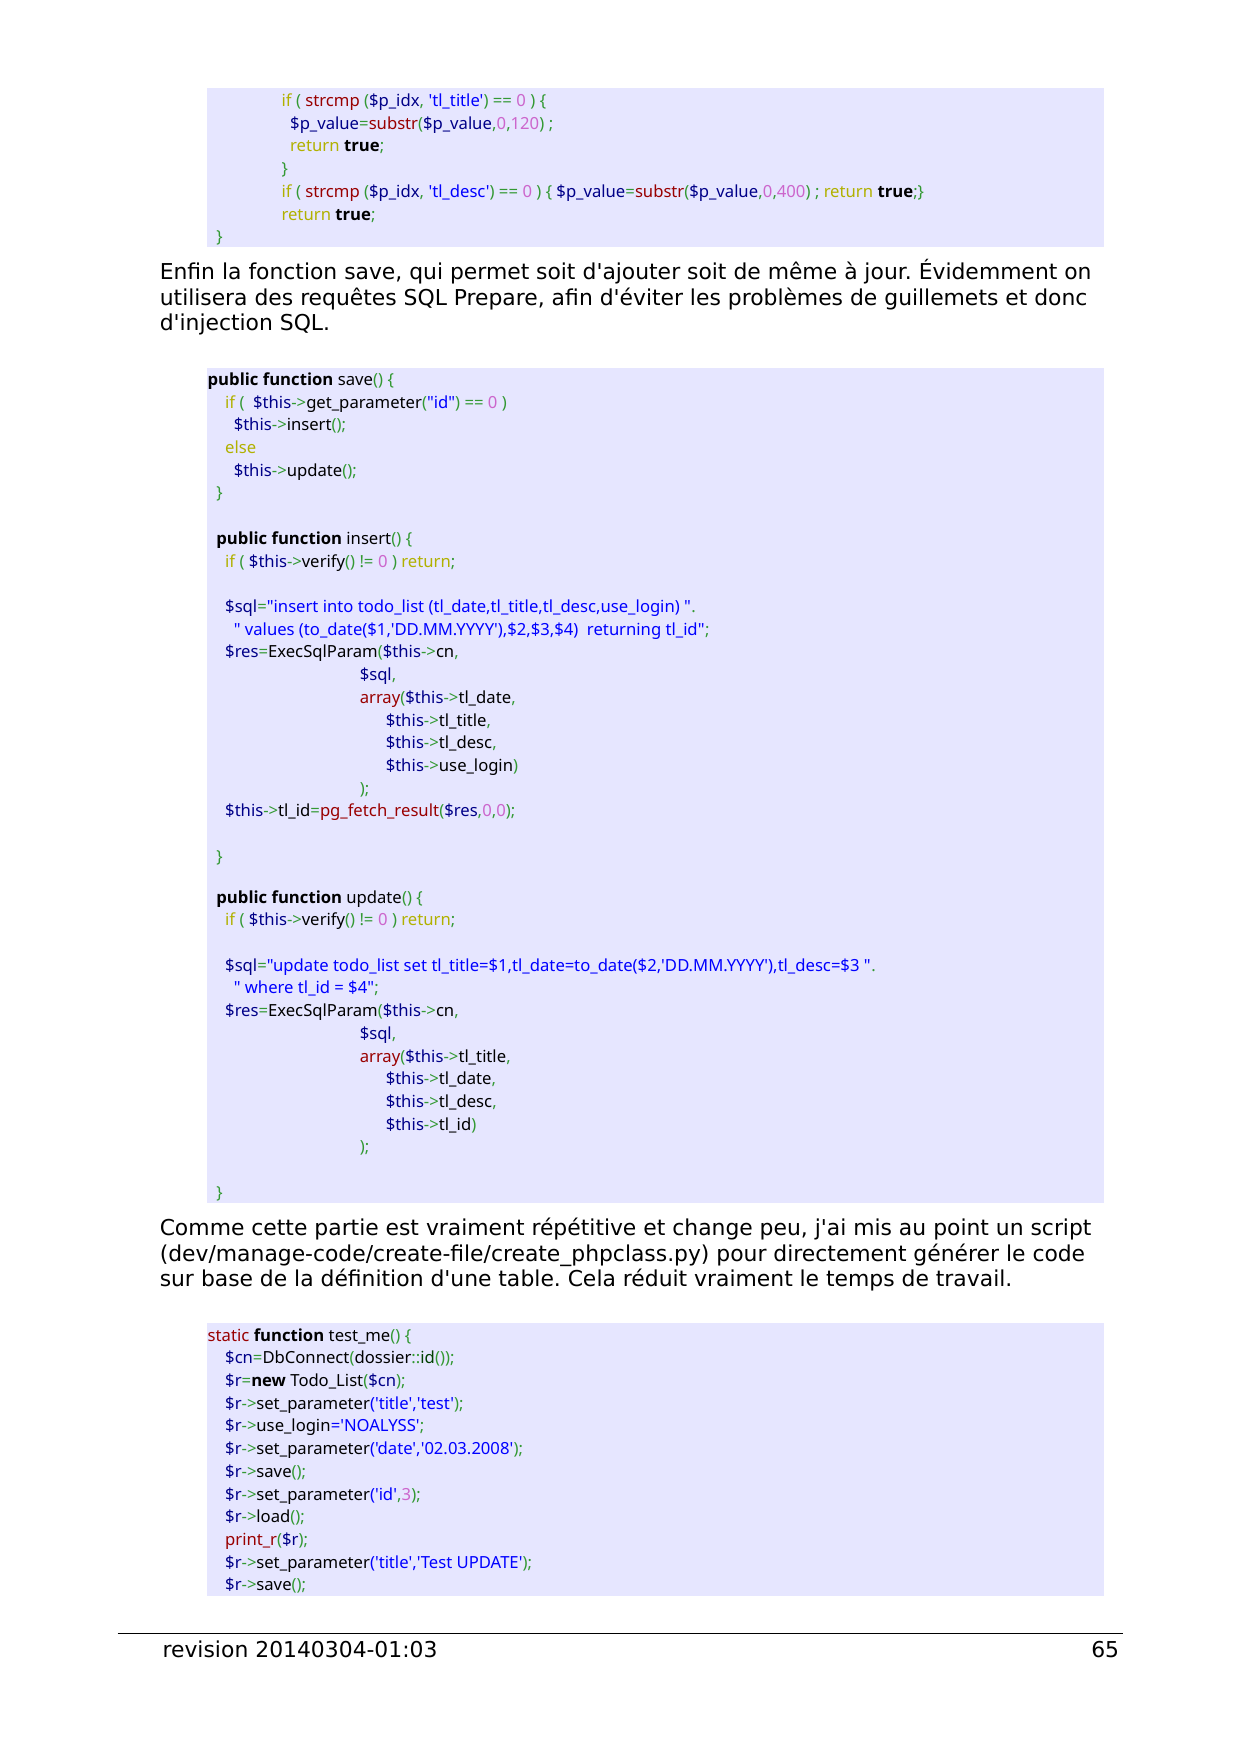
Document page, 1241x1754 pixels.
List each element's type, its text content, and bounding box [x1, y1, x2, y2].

text Enfin la fonction save, qui permet soit d'ajouter soit de même à jour. Évidemment on utilisera des requêtes SQL Prepare, afin d'éviter les problèmes de guillemets et donc d'injection SQL. [159, 259, 1123, 336]
text if ( strcmp ($p_idx, 'tl_title') == 0 ) { $p_value=substr($p_value,0,120) ; return true; } if ( strcmp ($p_idx, 'tl_desc') == 0 ) { $p_value=substr($p_value,0,400) ; return true;} return true; } [207, 88, 1104, 247]
text public function update() { if ( $this->verify() != 0 ) return; $sql="update todo_list set tl_title=$1,tl_date=to_date($2,'DD.MM.YYYY'),tl_desc=$3 ". " where tl_id = $4"; $res=ExecSqlParam($this->cn, $sql, array($this->tl_title, $this->tl_date, $this->tl_desc, $this->tl_id) ); } [207, 885, 1104, 1203]
text Comme cette partie est vraiment répétitive et change peu, j'ai mis au point un script (dev/manage-code/create-file/create_phpclass.py) pour directement générer le code sur base de la définition d'une table. Cela réduit vraiment le temps de travail. [159, 1215, 1123, 1292]
text public function save() { if ( $this->get_parameter("id") == 0 ) $this->insert(); else $this->update(); } public function insert() { if ( $this->verify() != 0 ) return; $sql="insert into todo_list (tl_date,tl_title,tl_desc,use_login) ". " values (to_date($1,'DD.MM.YYYY'),$2,$3,$4) returning tl_id"; $res=ExecSqlParam($this->cn, $sql, array($this->tl_date, $this->tl_title, $this->tl_desc, $this->use_login) ); $this->tl_id=pg_fetch_result($res,0,0); } [207, 368, 1104, 867]
text static function test_me() { $cn=DbConnect(dossier::id()); $r=new Todo_List($cn); $r->set_parameter('title','test'); $r->use_login='NOALYSS'; $r->set_parameter('date','02.03.2008'); $r->save(); $r->set_parameter('id',3); $r->load(); print_r($r); $r->set_parameter('title','Test UPDATE'); $r->save(); [207, 1323, 1104, 1596]
